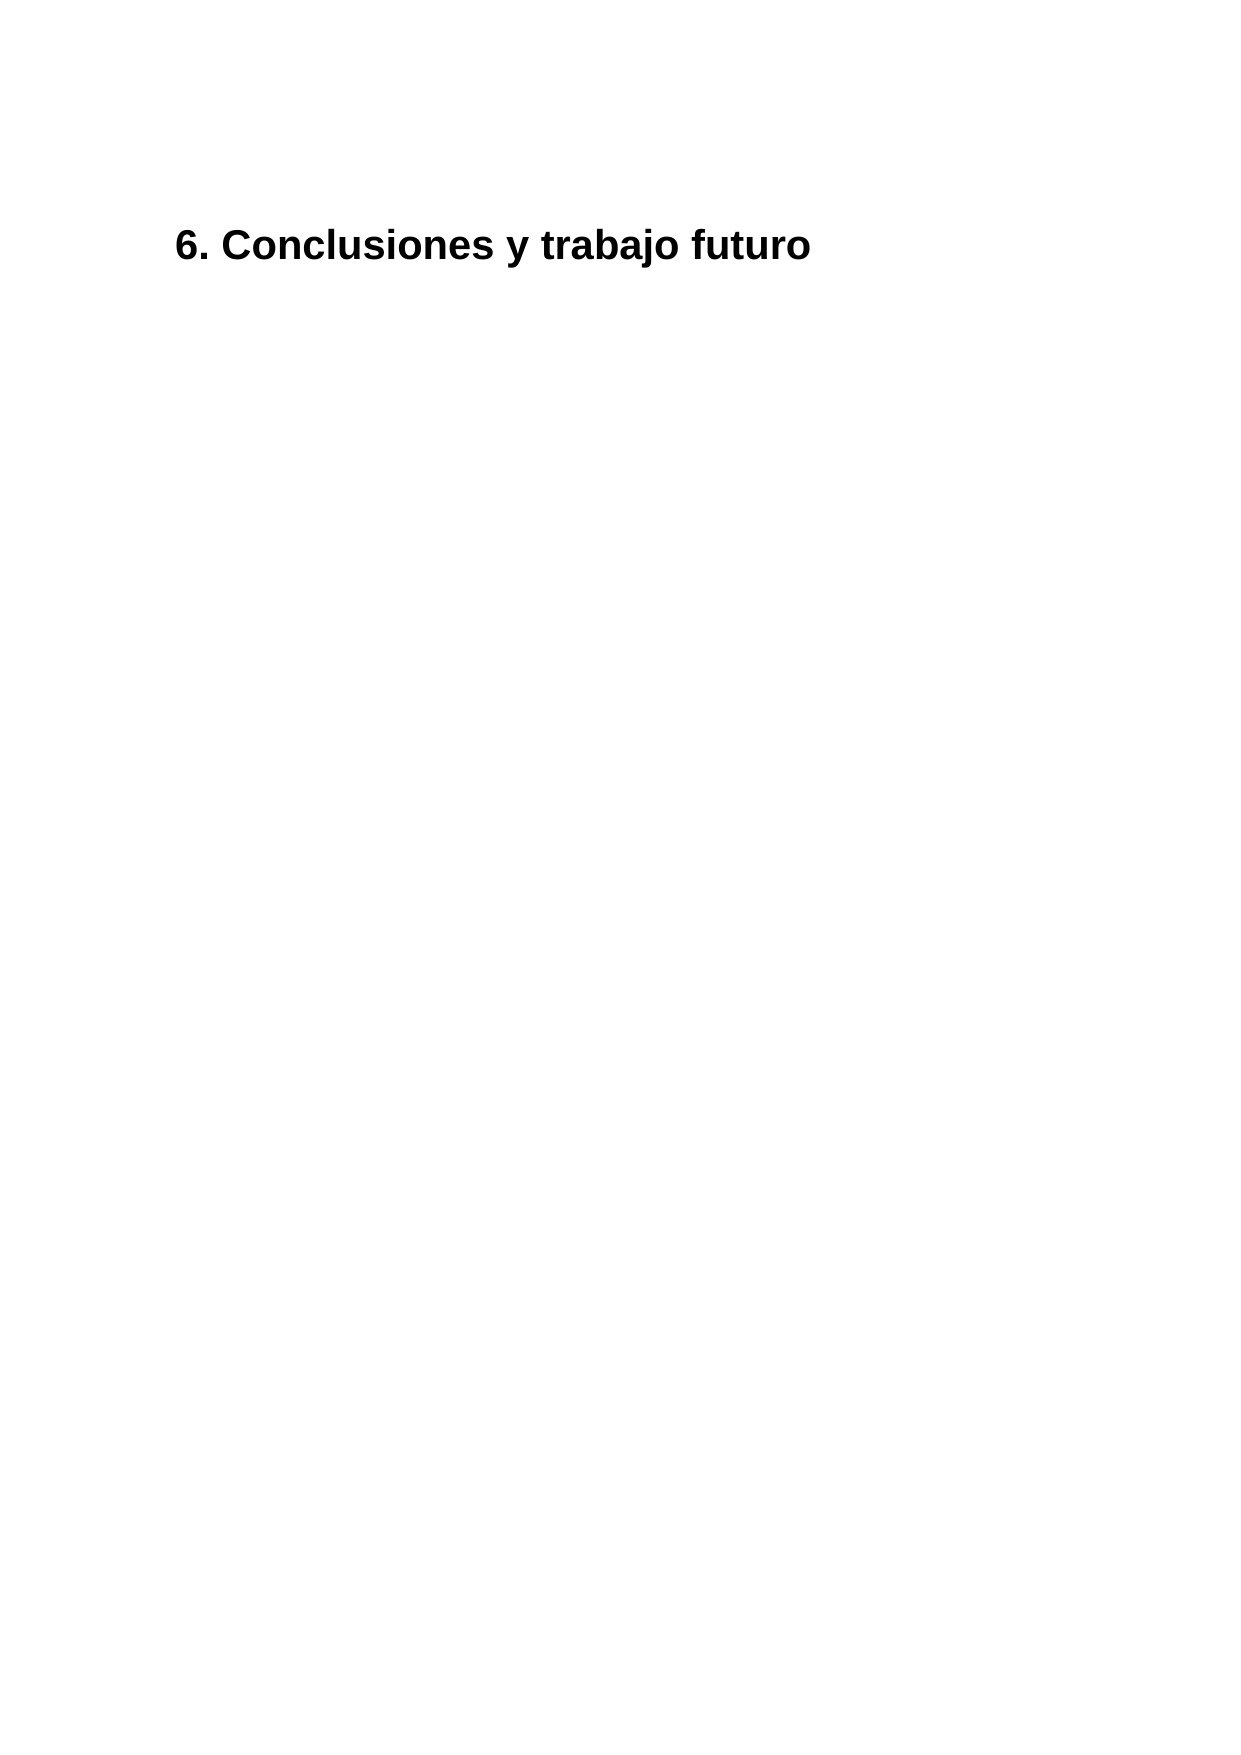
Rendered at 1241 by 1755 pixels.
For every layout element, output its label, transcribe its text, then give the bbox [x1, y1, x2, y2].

text 6. Conclusiones y trabajo futuro [175, 220, 1065, 268]
